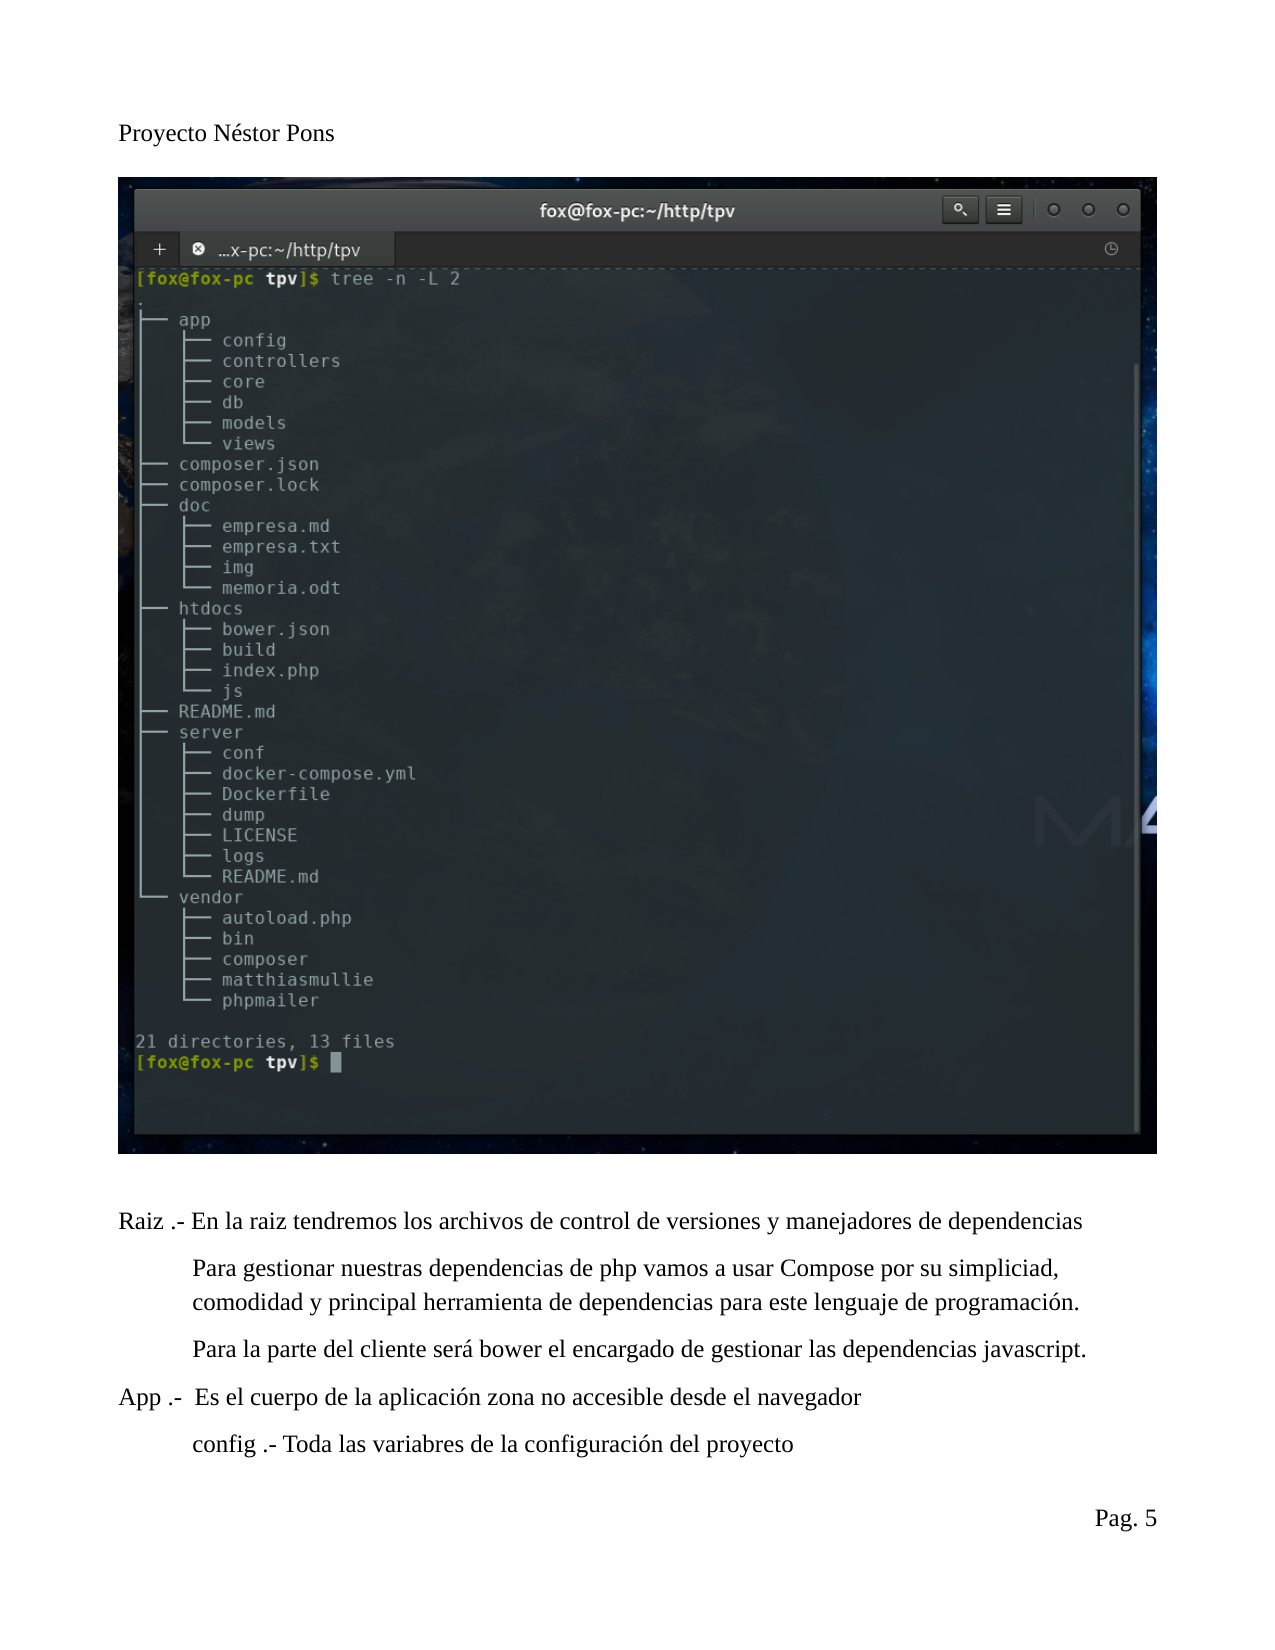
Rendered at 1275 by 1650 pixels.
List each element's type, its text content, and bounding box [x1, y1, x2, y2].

text Para la parte del cliente será bower el encargado de gestionar las dependencias javascript. [118, 1334, 1157, 1363]
text config .- Toda las variabres de la configuración del proyecto [118, 1429, 1157, 1458]
text App .- Es el cuerpo de la aplicación zona no accesible desde el navegador [118, 1382, 1157, 1411]
picture [118, 177, 1157, 1154]
text Para gestionar nuestras dependencias de php vamos a usar Compose por su simpliciad, comodidad y principal herramienta de dependencias para este lenguaje de programación. [118, 1253, 1157, 1315]
text Raiz .- En la raiz tendremos los archivos de control de versiones y manejadores de dependencias [118, 1206, 1157, 1235]
